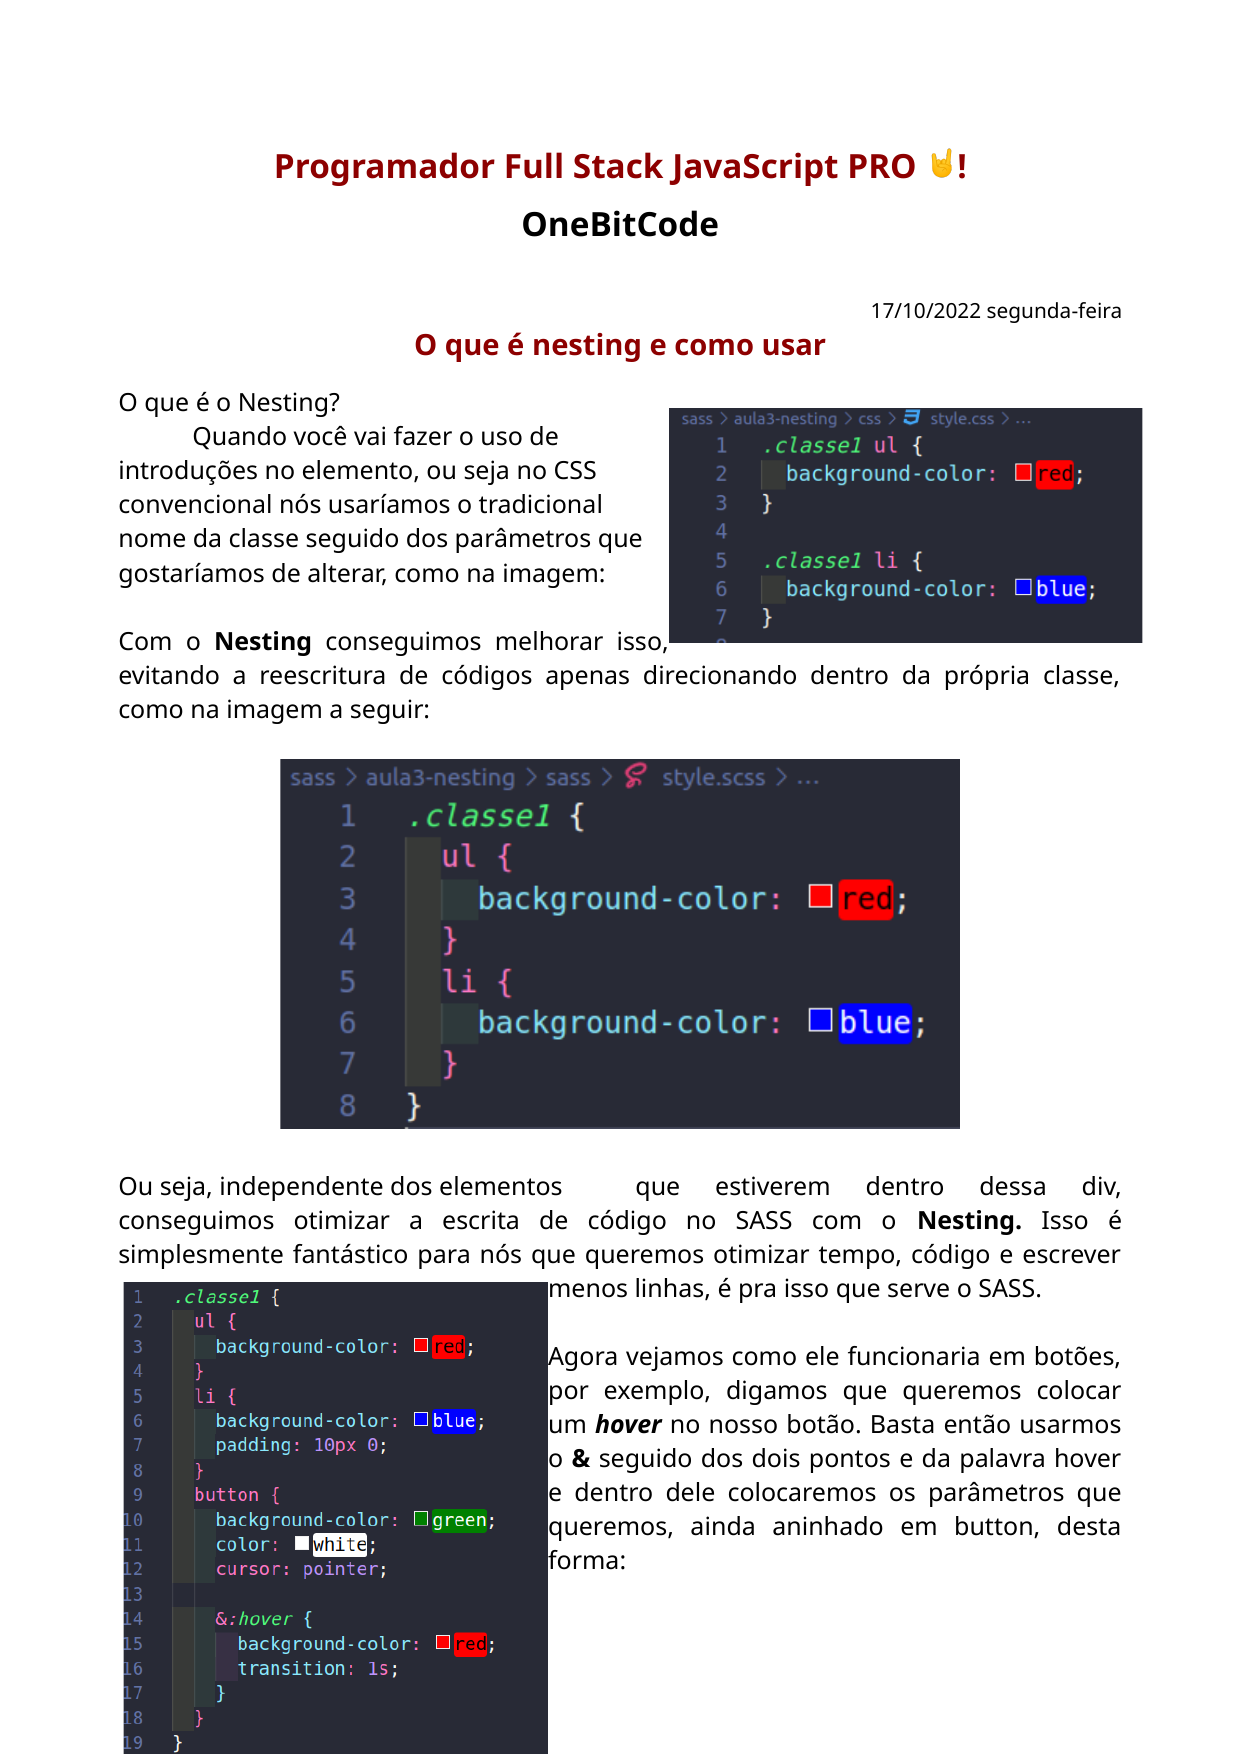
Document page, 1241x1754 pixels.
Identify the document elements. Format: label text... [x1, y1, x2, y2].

picture [669, 408, 1143, 643]
text Agora vejamos como ele funcionaria em botões, por exemplo, digamos que queremos colocar um hover no nosso botão. Basta então usarmos o & seguido dos dois pontos e da palavra hover e dentro dele colocaremos os parâmetros que queremos, ainda aninhado em button, desta forma: [548, 1339, 1122, 1577]
text Quando você vai fazer o uso de [118, 419, 669, 453]
text O que é nesting e como usar [118, 325, 1122, 364]
text 17/10/2022 segunda-feira [118, 296, 1122, 325]
picture [123, 1282, 548, 1754]
text convencional nós usaríamos o tradicional [118, 487, 669, 521]
picture [280, 759, 960, 1129]
text O que é o Nesting? [118, 385, 1122, 419]
text Com o Nesting conseguimos melhorar isso, evitando a reescritura de códigos apenas direcionando dentro da própria classe, como na imagem a seguir: [118, 623, 1122, 726]
text introduções no elemento, ou seja no CSS [118, 453, 669, 487]
text nome da classe seguido dos parâmetros que [118, 521, 669, 555]
picture [925, 147, 958, 179]
text Ou seja, independente dos elementos que estiverem dentro dessa div, conseguimos otimizar a escrita de código no SASS com o Nesting. Isso é simplesmente fantástico para nós que queremos otimizar tempo, código e escrever menos linhas, é pra isso que serve o SASS. [118, 1168, 1122, 1304]
text gostaríamos de alterar, como na imagem: [118, 555, 669, 589]
